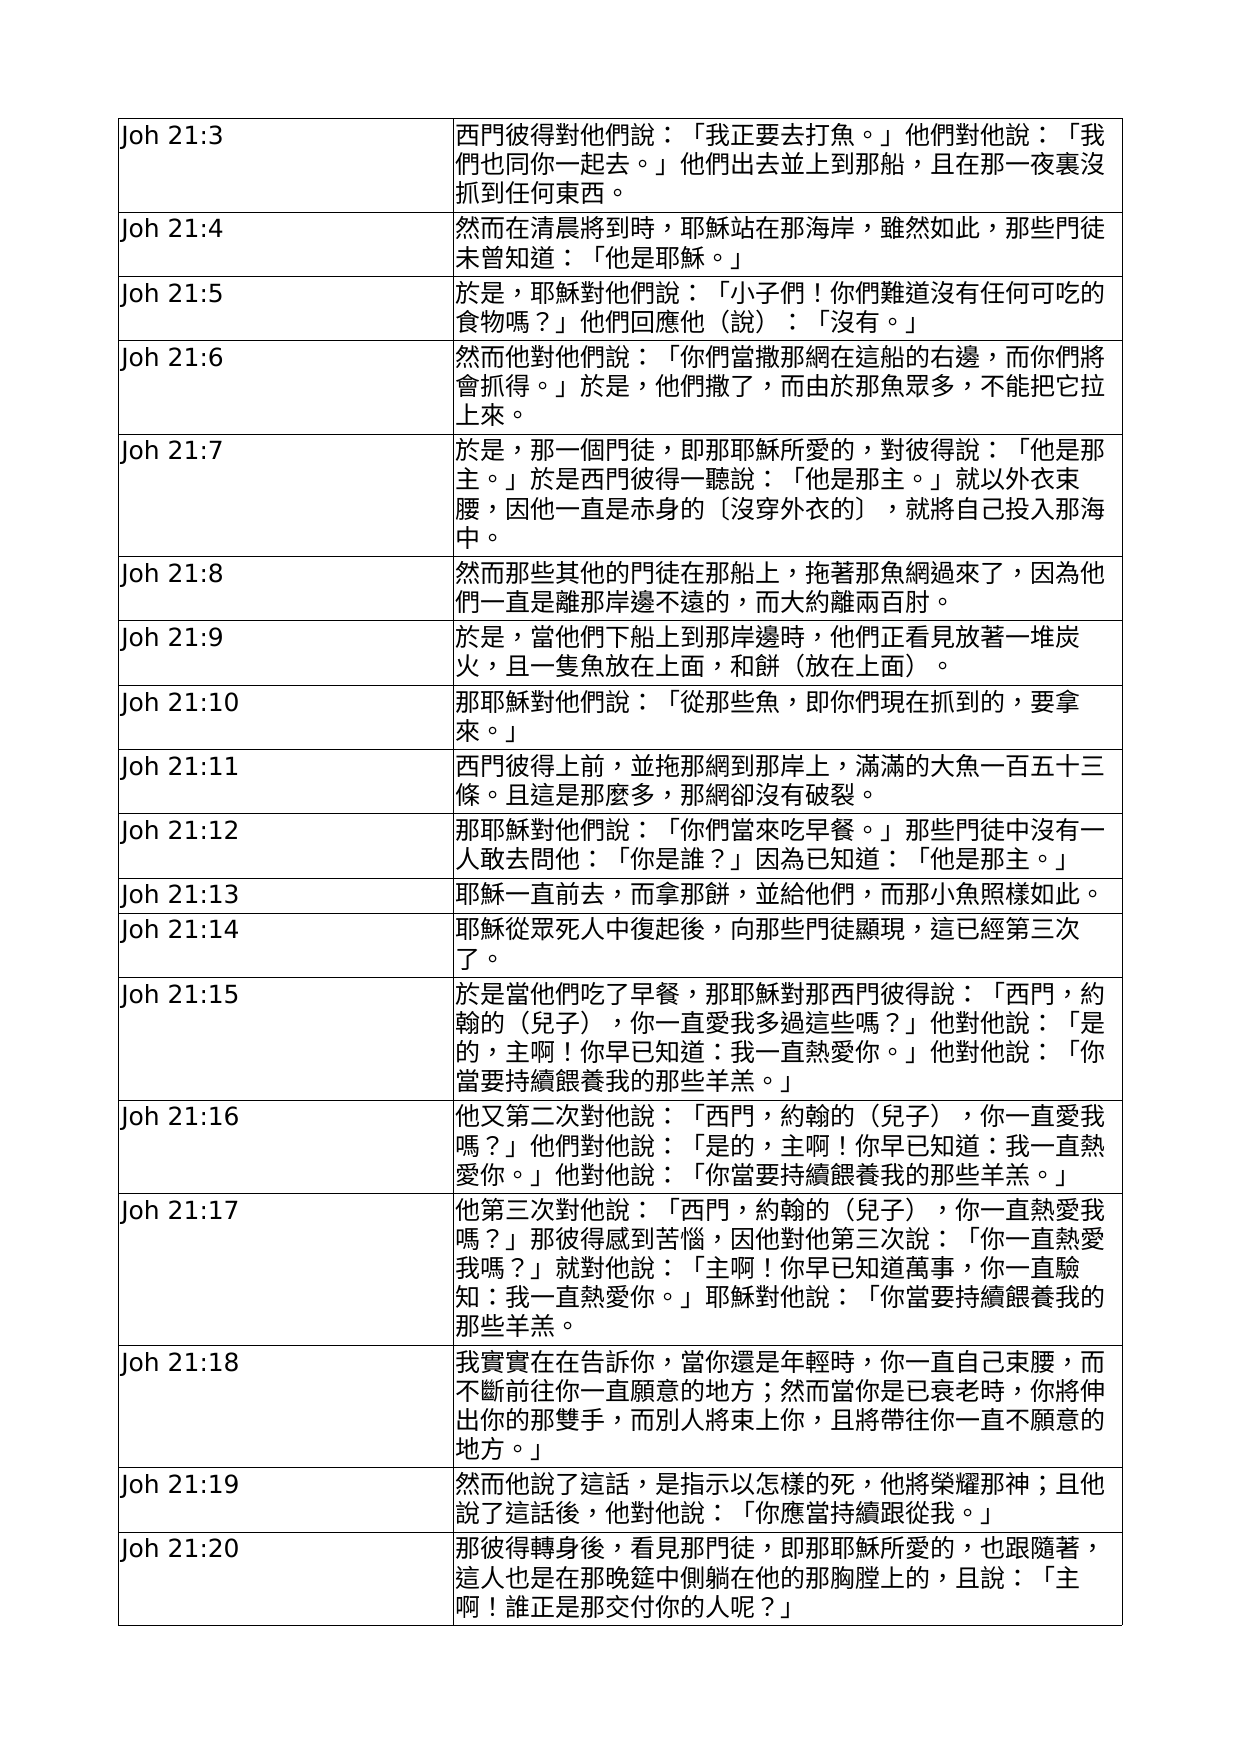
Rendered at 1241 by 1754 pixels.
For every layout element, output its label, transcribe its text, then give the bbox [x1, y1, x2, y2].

table_cell Joh 21:5 [119, 277, 453, 340]
table_cell 他第三次對他說：「西門，約翰的（兒子），你一直熱愛我嗎？」那彼得感到苦惱，因他對他第三次說：「你一直熱愛我嗎？」就對他說：「主啊！你早已知道萬事，你一直驗知：我一直熱愛你。」耶穌對他說：「你當要持續餵養我的那些羊羔。 [454, 1194, 1122, 1345]
table_cell Joh 21:14 [119, 914, 453, 977]
table_cell 西門彼得對他們說：「我正要去打魚。」他們對他說：「我們也同你一起去。」他們出去並上到那船，且在那一夜裏沒抓到任何東西。 [454, 119, 1122, 212]
table_cell Joh 21:19 [119, 1468, 453, 1532]
table_cell 然而他對他們說：「你們當撒那網在這船的右邊，而你們將會抓得。」於是，他們撒了，而由於那魚眾多，不能把它拉上來。 [454, 341, 1122, 433]
table_cell Joh 21:18 [119, 1346, 453, 1467]
table_cell Joh 21:13 [119, 879, 453, 913]
table_cell Joh 21:10 [119, 686, 453, 749]
table_cell 耶穌一直前去，而拿那餅，並給他們，而那小魚照樣如此。 [454, 879, 1122, 913]
table_cell Joh 21:11 [119, 750, 453, 813]
table_cell Joh 21:16 [119, 1101, 453, 1193]
table_cell Joh 21:9 [119, 621, 453, 685]
table_cell 我實實在在告訴你，當你還是年輕時，你一直自己束腰，而不斷前往你一直願意的地方；然而當你是已衰老時，你將伸出你的那雙手，而別人將束上你，且將帶往你一直不願意的地方。」 [454, 1346, 1122, 1467]
table_cell 那耶穌對他們說：「從那些魚，即你們現在抓到的，要拿來。」 [454, 686, 1122, 749]
table_cell 那彼得轉身後，看見那門徒，即那耶穌所愛的，也跟隨著，這人也是在那晚筵中側躺在他的那胸膛上的，且說：「主啊！誰正是那交付你的人呢？」 [454, 1533, 1122, 1625]
table_cell Joh 21:15 [119, 978, 453, 1099]
table_cell 於是，當他們下船上到那岸邊時，他們正看見放著一堆炭火，且一隻魚放在上面，和餅（放在上面）。 [454, 621, 1122, 685]
table_cell Joh 21:6 [119, 341, 453, 433]
table_cell Joh 21:7 [119, 435, 453, 556]
table_cell 然而他說了這話，是指示以怎樣的死，他將榮耀那神；且他說了這話後，他對他說：「你應當持續跟從我。」 [454, 1468, 1122, 1532]
table_cell Joh 21:20 [119, 1533, 453, 1625]
table_cell Joh 21:12 [119, 814, 453, 877]
table_cell 然而在清晨將到時，耶穌站在那海岸，雖然如此，那些門徒未曾知道：「他是耶穌。」 [454, 213, 1122, 276]
table_cell 那耶穌對他們說：「你們當來吃早餐。」那些門徒中沒有一人敢去問他：「你是誰？」因為已知道：「他是那主。」 [454, 814, 1122, 877]
table_cell 他又第二次對他說：「西門，約翰的（兒子），你一直愛我嗎？」他們對他說：「是的，主啊！你早已知道：我一直熱愛你。」他對他說：「你當要持續餵養我的那些羊羔。」 [454, 1101, 1122, 1193]
table_cell 西門彼得上前，並拖那網到那岸上，滿滿的大魚一百五十三條。且這是那麼多，那網卻沒有破裂。 [454, 750, 1122, 813]
table_cell Joh 21:3 [119, 119, 453, 212]
table_cell 於是，那一個門徒，即那耶穌所愛的，對彼得說：「他是那主。」於是西門彼得一聽說：「他是那主。」就以外衣束腰，因他一直是赤身的〔沒穿外衣的〕，就將自己投入那海中。 [454, 435, 1122, 556]
table_cell Joh 21:4 [119, 213, 453, 276]
table_cell 於是當他們吃了早餐，那耶穌對那西門彼得說：「西門，約翰的（兒子），你一直愛我多過這些嗎？」他對他說：「是的，主啊！你早已知道：我一直熱愛你。」他對他說：「你當要持續餵養我的那些羊羔。」 [454, 978, 1122, 1099]
table_cell 於是，耶穌對他們說：「小子們！你們難道沒有任何可吃的食物嗎？」他們回應他（說）：「沒有。」 [454, 277, 1122, 340]
table_cell 耶穌從眾死人中復起後，向那些門徒顯現，這已經第三次了。 [454, 914, 1122, 977]
table_cell Joh 21:17 [119, 1194, 453, 1345]
table_cell 然而那些其他的門徒在那船上，拖著那魚網過來了，因為他們一直是離那岸邊不遠的，而大約離兩百肘。 [454, 557, 1122, 620]
table_cell Joh 21:8 [119, 557, 453, 620]
